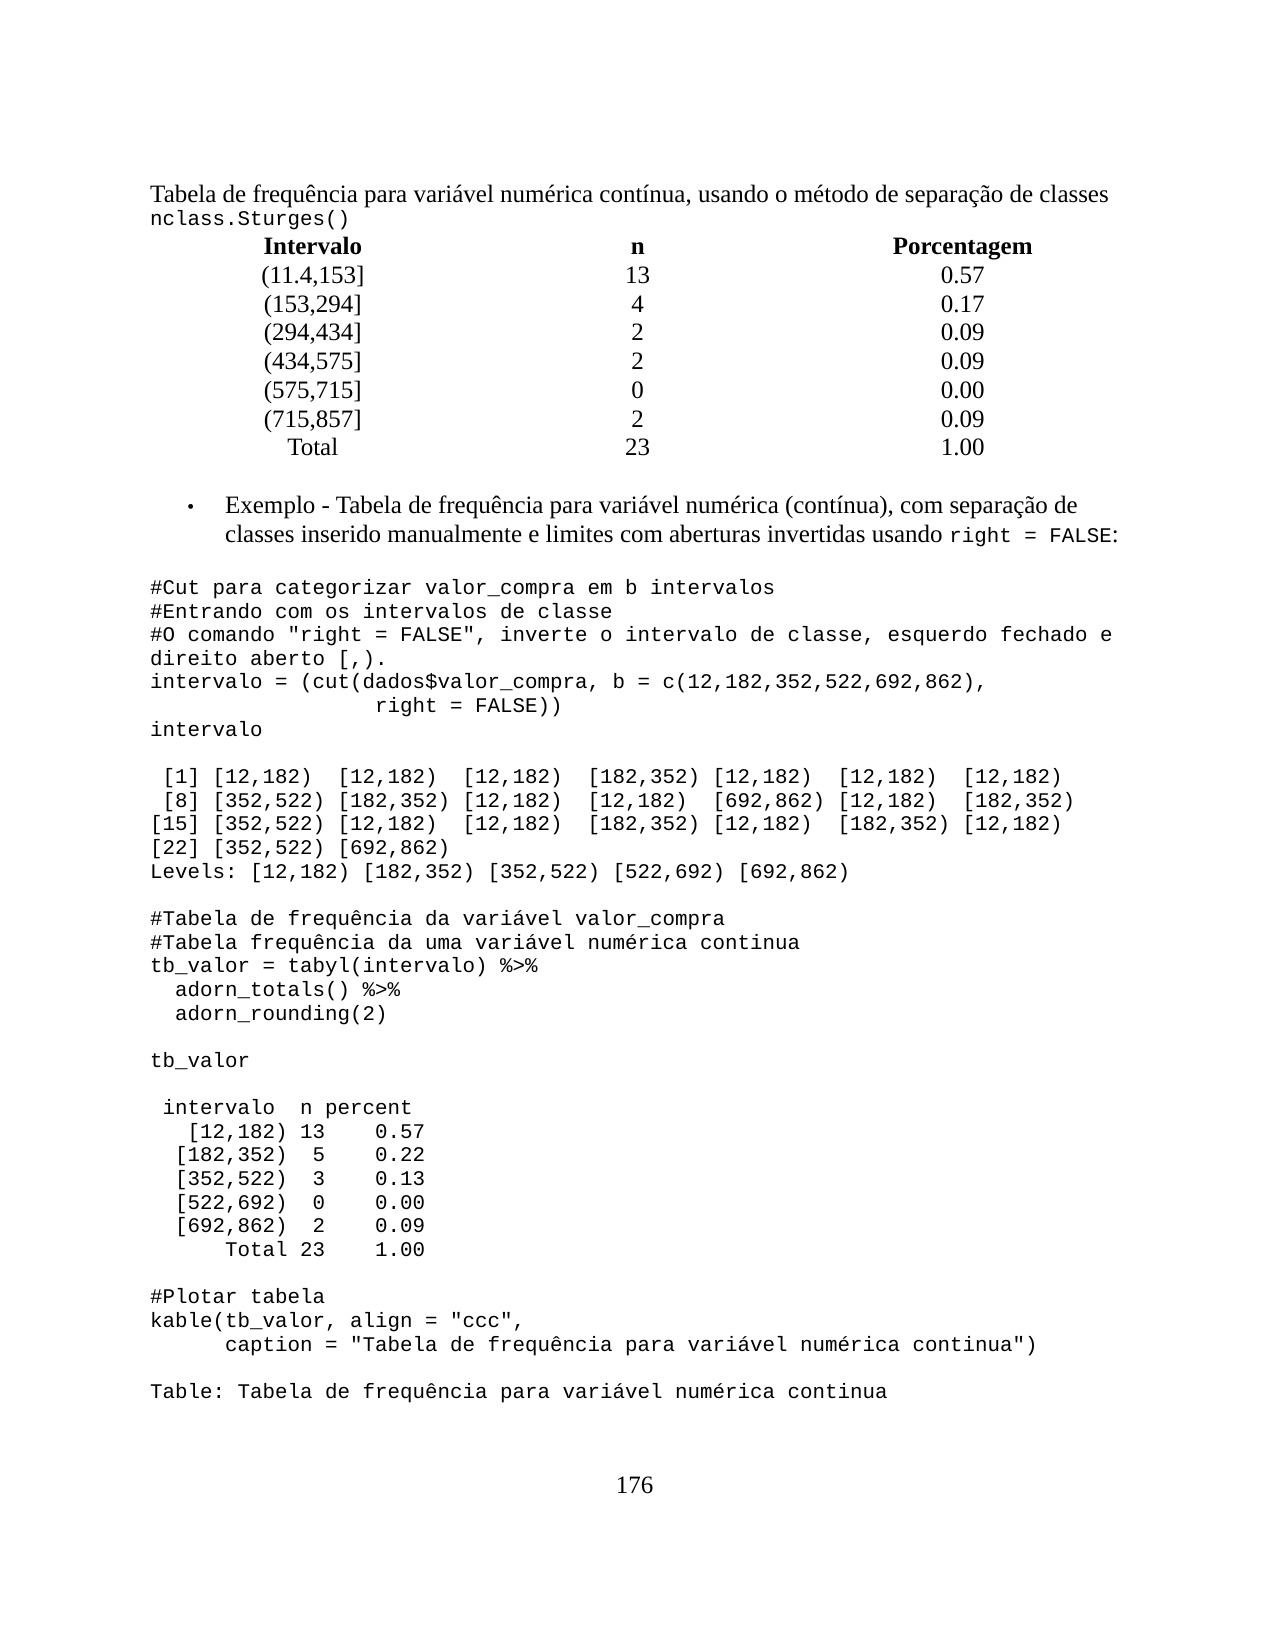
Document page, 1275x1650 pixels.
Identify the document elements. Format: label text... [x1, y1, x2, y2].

text #Plotar tabela [150, 1286, 1125, 1310]
text #O comando "right = FALSE", inverte o intervalo de classe, esquerdo fechado e direito aberto [,). [150, 624, 1125, 672]
list Exemplo - Tabela de frequência para variável numérica (contínua), com separação de classes inserido manualmente e limites com aberturas invertidas usando right = FALSE: [187, 490, 1125, 577]
text [15] [352,522) [12,182) [12,182) [182,352) [12,182) [182,352) [12,182) [150, 813, 1125, 837]
table_cell (11.4,153] [150, 260, 475, 289]
text [22] [352,522) [692,862) [150, 837, 1125, 861]
table_cell 23 [475, 433, 800, 461]
text [692,862) 2 0.09 [150, 1215, 1125, 1239]
table_cell 0.17 [800, 289, 1125, 317]
table_cell (715,857] [150, 404, 475, 432]
text intervalo n percent [150, 1097, 1125, 1121]
text Table: Tabela de frequência para variável numérica continua [150, 1381, 1125, 1404]
text caption = "Tabela de frequência para variável numérica continua") [150, 1334, 1125, 1357]
table_cell 2 [475, 318, 800, 346]
table_header Porcentagem [800, 231, 1125, 260]
table_cell 0.00 [800, 375, 1125, 404]
text adorn_rounding(2) [150, 1003, 1125, 1026]
text [352,522) 3 0.13 [150, 1168, 1125, 1192]
table_cell 0.09 [800, 346, 1125, 375]
text #Tabela frequência da uma variável numérica continua [150, 932, 1125, 955]
table_cell 0.57 [800, 260, 1125, 289]
text [182,352) 5 0.22 [150, 1144, 1125, 1168]
table_cell (434,575] [150, 346, 475, 375]
table_cell (575,715] [150, 375, 475, 404]
text Tabela de frequência para variável numérica contínua, usando o método de separação de classes nclass.Sturges() [150, 179, 1125, 231]
text intervalo = (cut(dados$valor_compra, b = c(12,182,352,522,692,862), [150, 672, 1125, 695]
text [8] [352,522) [182,352) [12,182) [12,182) [692,862) [12,182) [182,352) [150, 790, 1125, 813]
table_cell 0.09 [800, 404, 1125, 432]
text [522,692) 0 0.00 [150, 1192, 1125, 1215]
text kable(tb_valor, align = "ccc", [150, 1310, 1125, 1334]
table_cell 13 [475, 260, 800, 289]
text right = FALSE)) [150, 695, 1125, 719]
table_cell 0.09 [800, 318, 1125, 346]
text tb_valor [150, 1050, 1125, 1073]
text Levels: [12,182) [182,352) [352,522) [522,692) [692,862) [150, 861, 1125, 884]
text [12,182) 13 0.57 [150, 1121, 1125, 1144]
table_header Intervalo [150, 231, 475, 260]
table_cell (294,434] [150, 318, 475, 346]
table_cell 4 [475, 289, 800, 317]
table_cell 2 [475, 404, 800, 432]
text #Entrando com os intervalos de classe [150, 601, 1125, 624]
text Total 23 1.00 [150, 1239, 1125, 1263]
table_cell 0 [475, 375, 800, 404]
table_cell (153,294] [150, 289, 475, 317]
text #Cut para categorizar valor_compra em b intervalos [150, 577, 1125, 601]
text tb_valor = tabyl(intervalo) %>% [150, 955, 1125, 979]
text #Tabela de frequência da variável valor_compra [150, 908, 1125, 932]
table_cell Total [150, 433, 475, 461]
table_header n [475, 231, 800, 260]
table_cell 1.00 [800, 433, 1125, 461]
table_cell 2 [475, 346, 800, 375]
text [1] [12,182) [12,182) [12,182) [182,352) [12,182) [12,182) [12,182) [150, 766, 1125, 790]
text adorn_totals() %>% [150, 979, 1125, 1003]
text intervalo [150, 719, 1125, 742]
